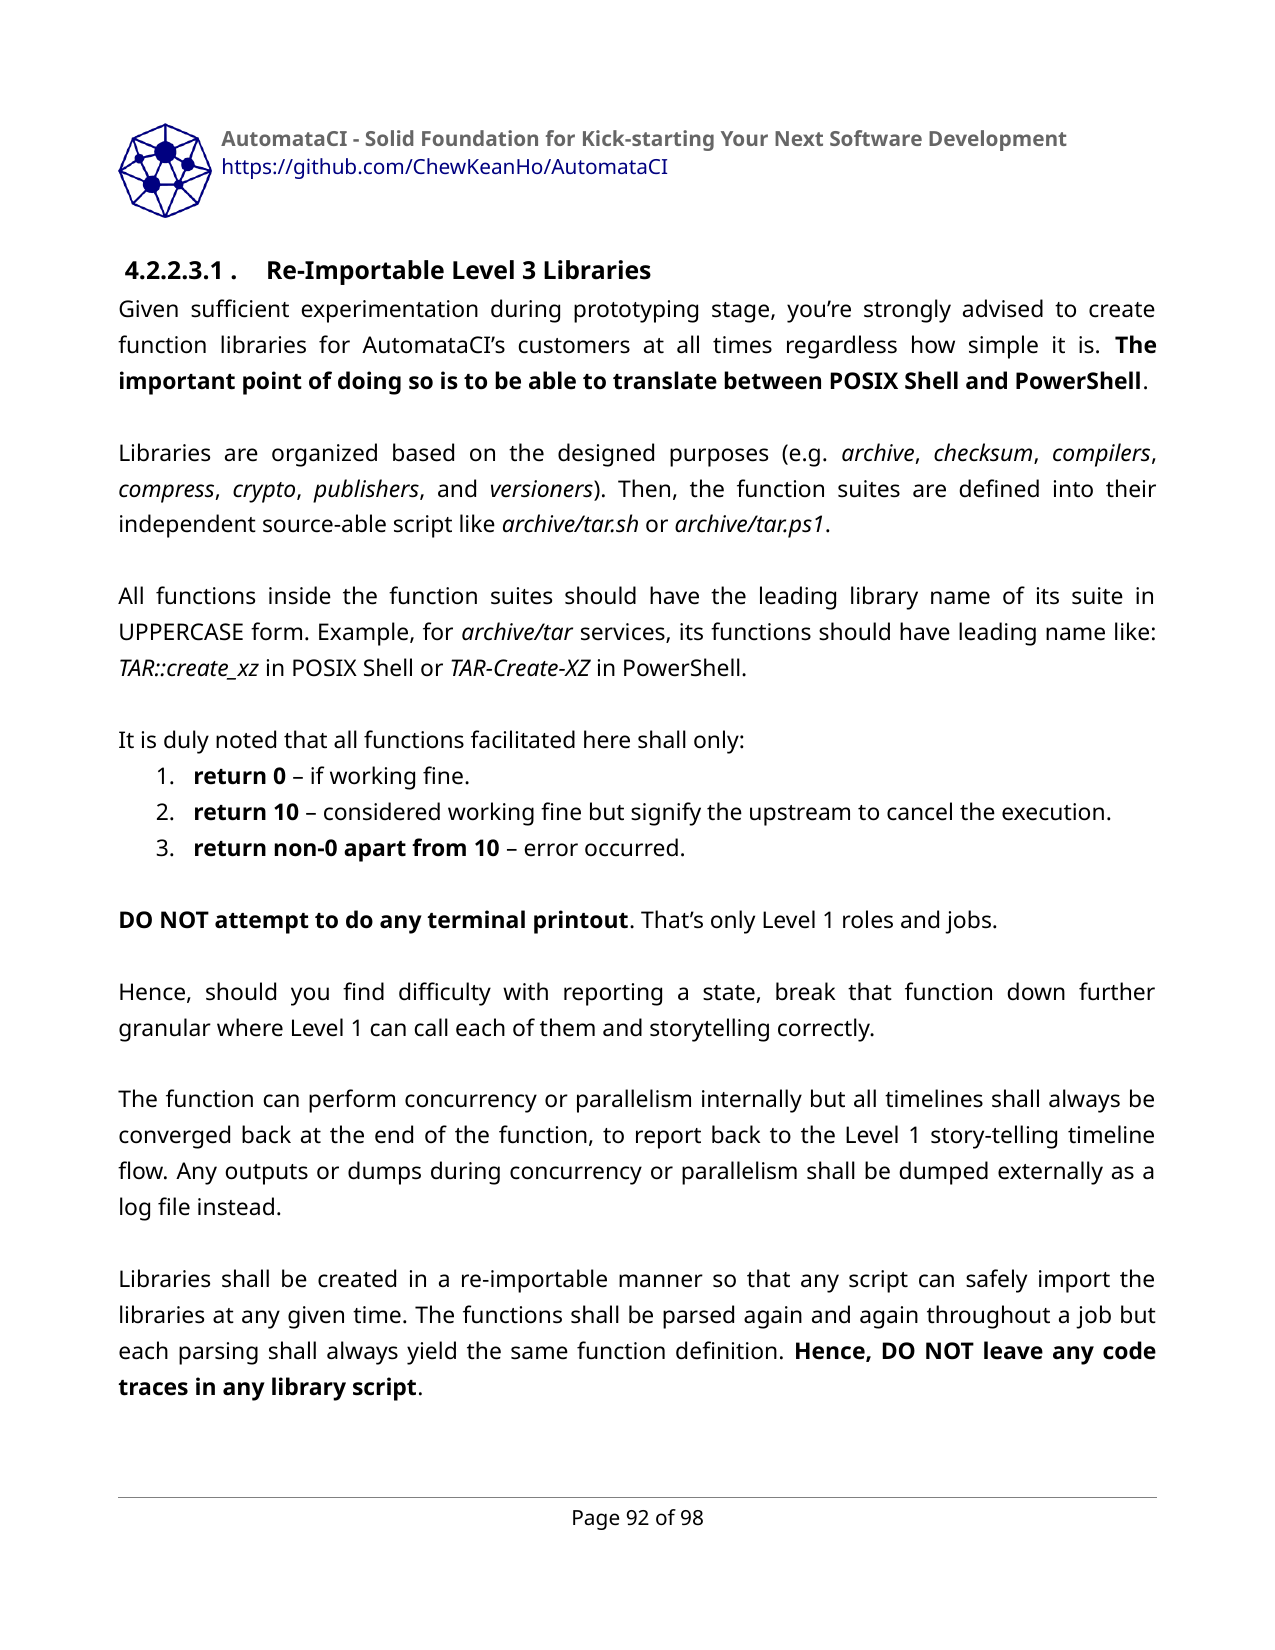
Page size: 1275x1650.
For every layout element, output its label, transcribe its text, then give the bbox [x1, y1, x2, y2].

list return non-0 apart from 10 – error occurred. [156, 832, 1157, 863]
text DO NOT attempt to do any terminal printout. That’s only Level 1 roles and jobs. [118, 904, 1157, 935]
list return 10 – considered working fine but signify the upstream to cancel the execution. [156, 796, 1157, 827]
text Libraries shall be created in a re-importable manner so that any script can safely import the libraries at any given time. The functions shall be parsed again and again throughout a job but each parsing shall always yield the same function definition. Hence, DO NOT leave any code traces in any library script. [118, 1263, 1157, 1402]
text Given sufficient experimentation during prototyping stage, you’re strongly advised to create function libraries for AutomataCI’s customers at all times regardless how simple it is. The important point of doing so is to be able to translate between POSIX Shell and PowerShell. [118, 293, 1157, 396]
text All functions inside the function suites should have the leading library name of its suite in UPPERCASE form. Example, for archive/tar services, its functions should have leading name like: TAR::create_xz in POSIX Shell or TAR-Create-XZ in PowerShell. [118, 580, 1157, 683]
text Libraries are organized based on the designed purposes (e.g. archive, checksum, compilers, compress, crypto, publishers, and versioners). Then, the function suites are defined into their independent source-able script like archive/tar.sh or archive/tar.ps1. [118, 437, 1157, 540]
text It is duly noted that all functions facilitated here shall only: [118, 724, 1157, 755]
list return 0 – if working fine. [156, 760, 1157, 791]
subtitle Re-Importable Level 3 Libraries [118, 253, 1157, 287]
picture [118, 123, 212, 218]
text Hence, should you find difficulty with reporting a state, break that function down further granular where Level 1 can call each of them and storytelling correctly. [118, 976, 1157, 1043]
text The function can perform concurrency or parallelism internally but all timelines shall always be converged back at the end of the function, to report back to the Level 1 story-telling timeline flow. Any outputs or dumps during concurrency or parallelism shall be dumped externally as a log file instead. [118, 1083, 1157, 1222]
